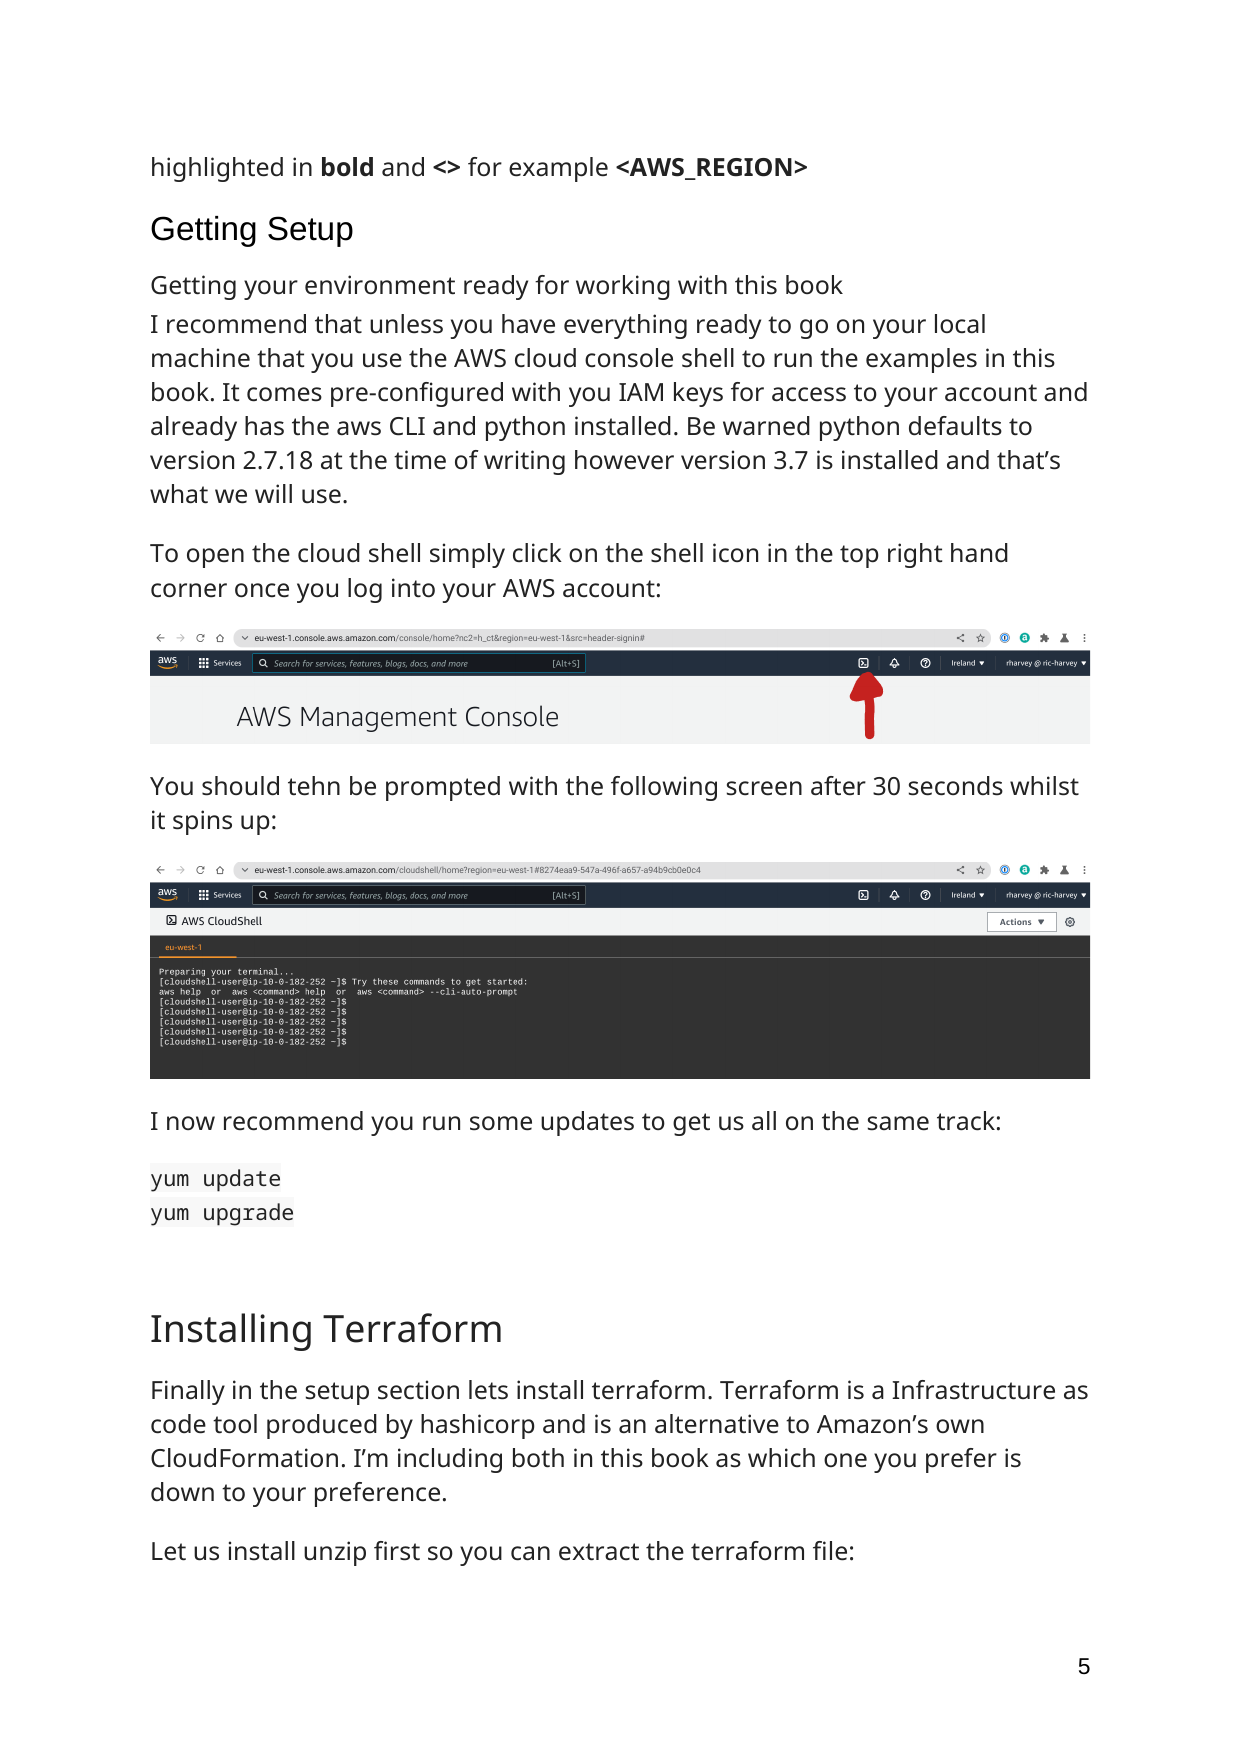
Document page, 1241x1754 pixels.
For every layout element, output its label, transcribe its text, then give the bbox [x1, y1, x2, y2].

text highlighted in bold and <> for example <AWS_REGION> [150, 150, 1090, 184]
picture [150, 629, 1091, 744]
text Let us install unzip first so you can extract the terraform file: [150, 1533, 1090, 1568]
text yum upgrade [150, 1197, 1090, 1227]
text Finally in the setup section lets install terraform. Terraform is a Infrastructure as code tool produced by hashicorp and is an alternative to Amazon’s own CloudFormation. I’m including both in this book as which one you prefer is down to your preference. [150, 1372, 1090, 1508]
picture [150, 862, 1091, 1079]
text yum update [150, 1163, 1090, 1192]
subtitle Getting Setup [150, 209, 1090, 247]
text I now recommend you run some updates to get us all on the same track: [150, 1104, 1090, 1138]
subtitle Installing Terraform [150, 1303, 1090, 1354]
text Getting your environment ready for working with this book [150, 268, 1090, 302]
text To open the cloud shell simply click on the shell icon in the top right hand corner once you log into your AWS account: [150, 536, 1090, 604]
text I recommend that unless you have everything ready to go on your local machine that you use the AWS cloud console shell to run the examples in this book. It comes pre-configured with you IAM keys for access to your account and already has the aws CLI and python installed. Be warned python defaults to version 2.7.18 at the time of writing however version 3.7 is installed and that’s what we will use. [150, 307, 1090, 511]
text You should tehn be prompted with the following screen after 30 seconds whilst it spins up: [150, 769, 1090, 837]
